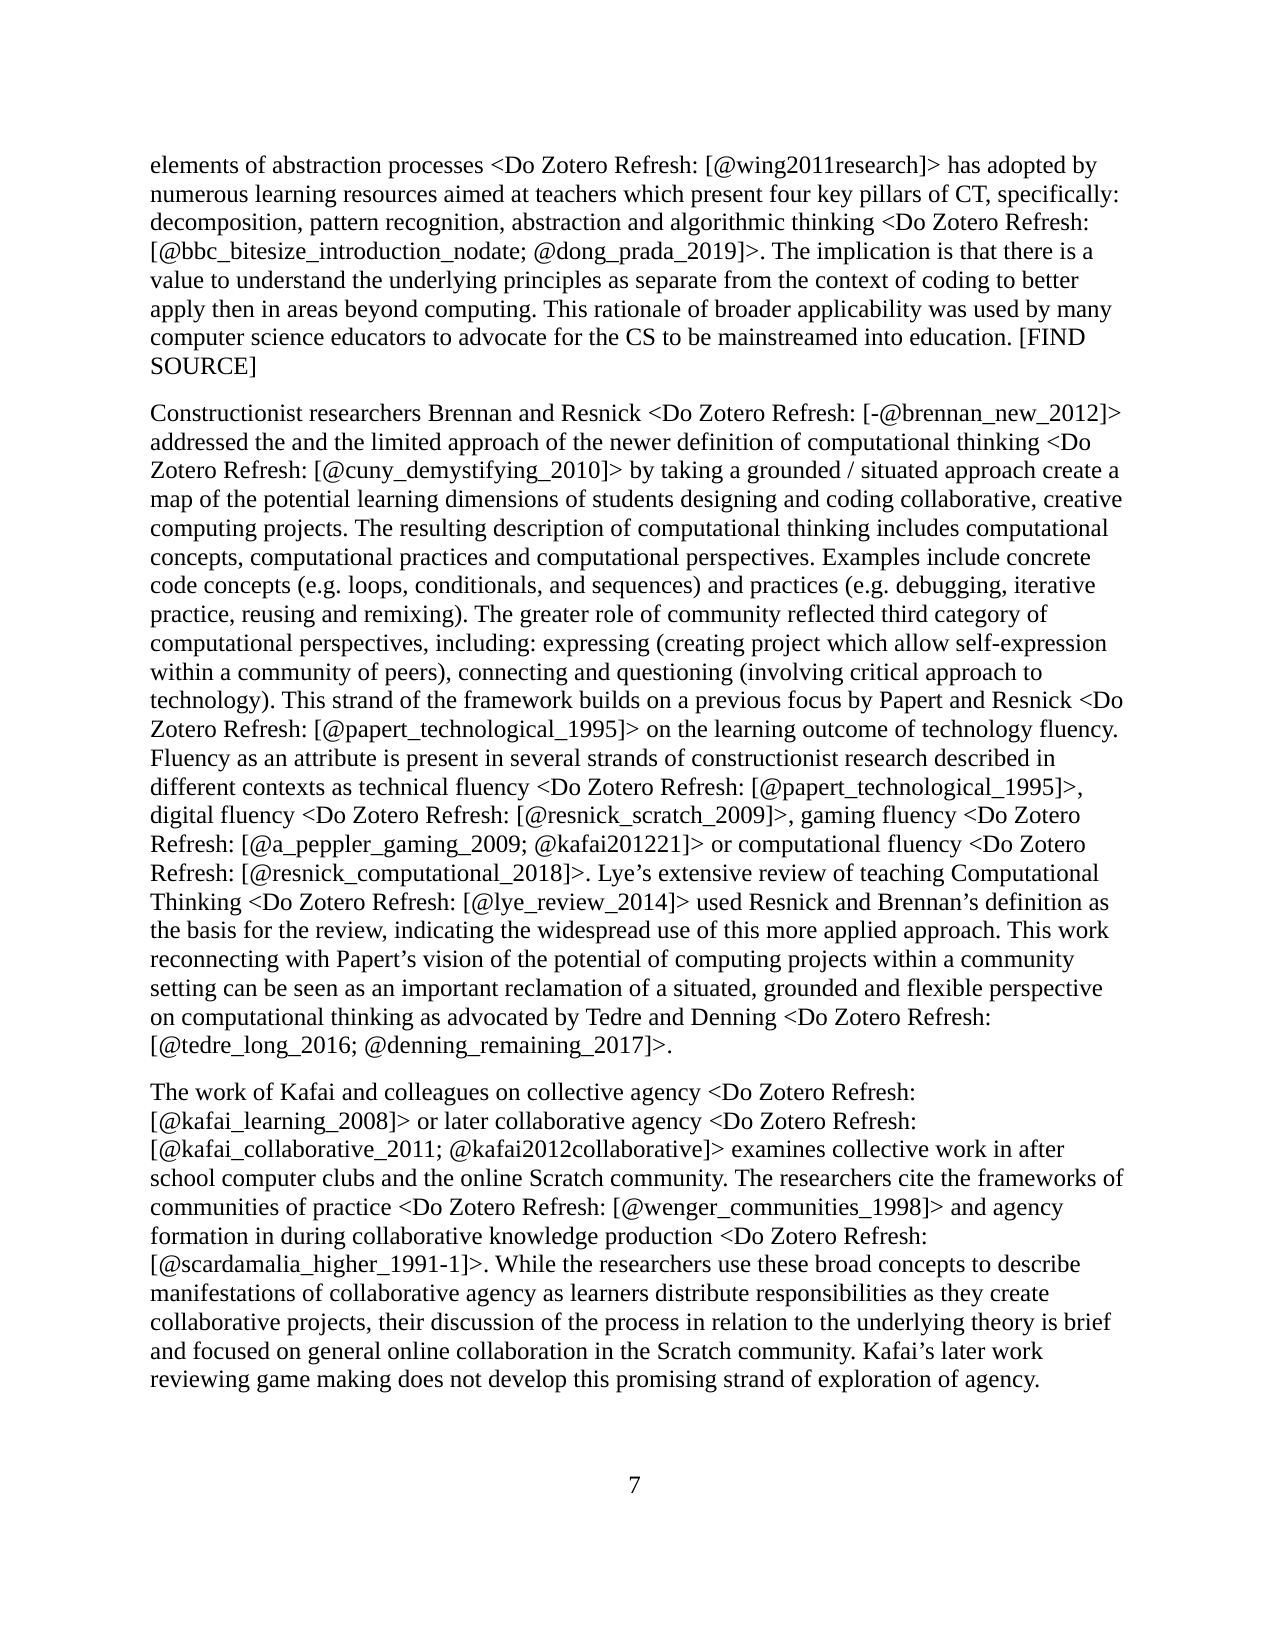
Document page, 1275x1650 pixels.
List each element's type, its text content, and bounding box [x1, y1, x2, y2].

text Constructionist researchers Brennan and Resnick <Do Zotero Refresh: [-@brennan_new_2012]> addressed the and the limited approach of the newer definition of computational thinking <Do Zotero Refresh: [@cuny_demystifying_2010]> by taking a grounded / situated approach create a map of the potential learning dimensions of students designing and coding collaborative, creative computing projects. The resulting description of computational thinking includes computational concepts, computational practices and computational perspectives. Examples include concrete code concepts (e.g. loops, conditionals, and sequences) and practices (e.g. debugging, iterative practice, reusing and remixing). The greater role of community reflected third category of computational perspectives, including: expressing (creating project which allow self-expression within a community of peers), connecting and questioning (involving critical approach to technology). This strand of the framework builds on a previous focus by Papert and Resnick <Do Zotero Refresh: [@papert_technological_1995]> on the learning outcome of technology fluency. Fluency as an attribute is present in several strands of constructionist research described in different contexts as technical fluency <Do Zotero Refresh: [@papert_technological_1995]>, digital fluency <Do Zotero Refresh: [@resnick_scratch_2009]>, gaming fluency <Do Zotero Refresh: [@a_peppler_gaming_2009; @kafai201221]> or computational fluency <Do Zotero Refresh: [@resnick_computational_2018]>. Lye’s extensive review of teaching Computational Thinking <Do Zotero Refresh: [@lye_review_2014]> used Resnick and Brennan’s definition as the basis for the review, indicating the widespread use of this more applied approach. This work reconnecting with Papert’s vision of the potential of computing projects within a community setting can be seen as an important reclamation of a situated, grounded and flexible perspective on computational thinking as advocated by Tedre and Denning <Do Zotero Refresh: [@tedre_long_2016; @denning_remaining_2017]>. [150, 398, 1125, 1059]
text The work of Kafai and colleagues on collective agency <Do Zotero Refresh: [@kafai_learning_2008]> or later collaborative agency <Do Zotero Refresh: [@kafai_collaborative_2011; @kafai2012collaborative]> examines collective work in after school computer clubs and the online Scratch community. The researchers cite the frameworks of communities of practice <Do Zotero Refresh: [@wenger_communities_1998]> and agency formation in during collaborative knowledge production <Do Zotero Refresh: [@scardamalia_higher_1991-1]>. While the researchers use these broad concepts to describe manifestations of collaborative agency as learners distribute responsibilities as they create collaborative projects, their discussion of the process in relation to the underlying theory is brief and focused on general online collaboration in the Scratch community. Kafai’s later work reviewing game making does not develop this promising strand of exploration of agency. [150, 1077, 1125, 1393]
text elements of abstraction processes <Do Zotero Refresh: [@wing2011research]> has adopted by numerous learning resources aimed at teachers which present four key pillars of CT, specifically: decomposition, pattern recognition, abstraction and algorithmic thinking <Do Zotero Refresh: [@bbc_bitesize_introduction_nodate; @dong_prada_2019]>. The implication is that there is a value to understand the underlying principles as separate from the context of coding to better apply then in areas beyond computing. This rationale of broader applicability was used by many computer science educators to advocate for the CS to be mainstreamed into education. [FIND SOURCE] [150, 150, 1125, 380]
